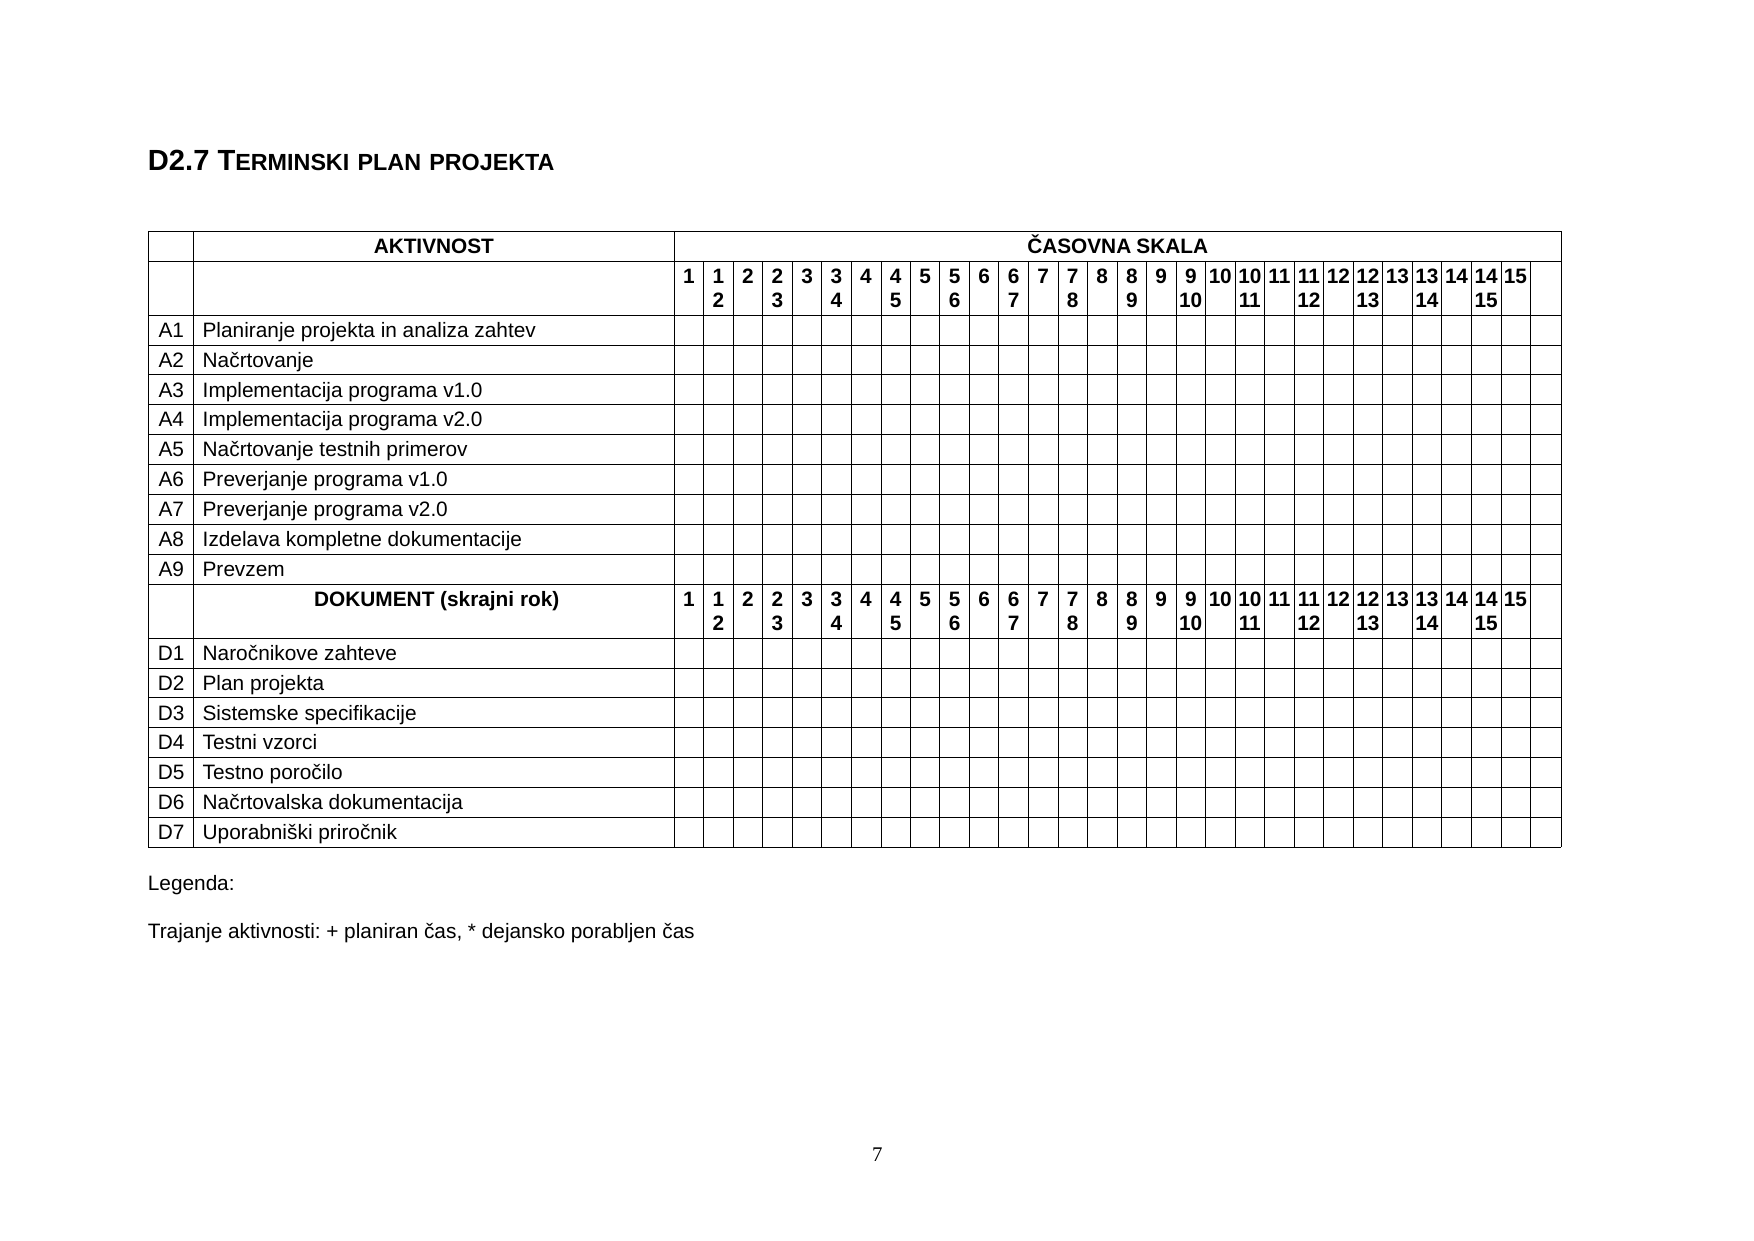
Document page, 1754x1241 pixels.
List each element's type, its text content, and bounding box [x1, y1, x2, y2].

table_cell [1354, 555, 1382, 584]
table_cell [734, 435, 762, 464]
table_cell A1 [149, 316, 193, 344]
table_cell [1118, 525, 1146, 554]
table_cell [1265, 758, 1294, 787]
table_cell [1354, 669, 1382, 697]
table_cell [1354, 316, 1382, 344]
table_cell 3 4 [822, 262, 851, 314]
table_cell [1177, 818, 1205, 847]
table_cell [970, 375, 998, 404]
table_cell Preverjanje programa v1.0 [194, 465, 674, 494]
table_cell [1531, 435, 1561, 464]
table_cell [1177, 728, 1205, 757]
table_cell [675, 669, 703, 697]
table_cell 3 [793, 585, 821, 637]
table_cell [852, 669, 881, 697]
table_cell [1059, 555, 1087, 584]
table_cell [1147, 788, 1176, 817]
table_cell [970, 728, 998, 757]
table_cell [1206, 316, 1235, 344]
table_cell [1088, 435, 1117, 464]
table_cell [763, 758, 792, 787]
table_cell 8 9 [1118, 262, 1146, 314]
table_cell [1265, 639, 1294, 667]
table_cell [1059, 465, 1087, 494]
table_cell [911, 346, 939, 374]
table_cell [1147, 669, 1176, 697]
table_cell [1206, 375, 1235, 404]
table_cell [1177, 698, 1205, 727]
table_cell [734, 728, 762, 757]
table_cell [1295, 346, 1323, 374]
table_cell [793, 788, 821, 817]
table_cell [911, 818, 939, 847]
table_cell [1472, 669, 1501, 697]
table_cell 1 [675, 262, 703, 314]
table_cell [940, 346, 969, 374]
table_cell [1236, 818, 1264, 847]
table_cell [1472, 758, 1501, 787]
table_cell [999, 405, 1028, 434]
table_cell [1413, 698, 1441, 727]
table_cell [1206, 346, 1235, 374]
table_cell [1265, 435, 1294, 464]
table_cell D3 [149, 698, 193, 727]
table_cell [882, 788, 910, 817]
table_cell [1029, 465, 1058, 494]
table_cell [882, 818, 910, 847]
table_cell [882, 465, 910, 494]
table_cell 13 14 [1413, 262, 1441, 314]
table_cell [1472, 525, 1501, 554]
table_cell [911, 495, 939, 524]
table_cell [1265, 788, 1294, 817]
table_cell [1206, 525, 1235, 554]
table_cell [1413, 639, 1441, 667]
table_cell [1118, 495, 1146, 524]
table_cell [1442, 639, 1471, 667]
table_cell A9 [149, 555, 193, 584]
table_cell 5 [911, 262, 939, 314]
table_cell [911, 758, 939, 787]
table_cell [999, 316, 1028, 344]
table_cell [1442, 758, 1471, 787]
table_cell [1177, 346, 1205, 374]
table_cell [675, 435, 703, 464]
table_cell Preverjanje programa v2.0 [194, 495, 674, 524]
table_cell [1442, 375, 1471, 404]
table_cell A6 [149, 465, 193, 494]
table_cell [1531, 262, 1561, 314]
table_cell [793, 639, 821, 667]
table_cell [940, 728, 969, 757]
table_cell [1029, 669, 1058, 697]
table_cell [1354, 728, 1382, 757]
table_cell [1531, 525, 1561, 554]
table_cell [1029, 525, 1058, 554]
table_cell [1324, 788, 1353, 817]
table_cell [1295, 698, 1323, 727]
table_cell [1383, 375, 1412, 404]
table_cell [1236, 698, 1264, 727]
table_cell [1147, 639, 1176, 667]
table_cell 13 [1383, 262, 1412, 314]
table_cell [1147, 346, 1176, 374]
table_cell [822, 698, 851, 727]
table_cell [999, 669, 1028, 697]
table_cell 1 [675, 585, 703, 637]
table_cell [852, 465, 881, 494]
table_cell [882, 346, 910, 374]
table_cell [999, 525, 1028, 554]
table_cell [1059, 525, 1087, 554]
table_cell 4 5 [882, 262, 910, 314]
table_cell [1502, 639, 1530, 667]
table_cell A8 [149, 525, 193, 554]
table_cell 2 [734, 262, 762, 314]
table_cell [999, 639, 1028, 667]
table_cell [1206, 669, 1235, 697]
table_cell [1472, 405, 1501, 434]
table_cell [1029, 818, 1058, 847]
table_cell [1029, 405, 1058, 434]
table_cell [1442, 465, 1471, 494]
table_cell [970, 405, 998, 434]
table_cell 7 8 [1059, 262, 1087, 314]
table_cell [1088, 375, 1117, 404]
table_cell A3 [149, 375, 193, 404]
table_cell [1118, 818, 1146, 847]
table_cell [1147, 698, 1176, 727]
table_cell [1502, 346, 1530, 374]
table_cell [882, 525, 910, 554]
table_cell [1472, 375, 1501, 404]
table_cell [1442, 405, 1471, 434]
table_cell [1413, 316, 1441, 344]
table_cell [1147, 555, 1176, 584]
table_cell [1265, 555, 1294, 584]
table_cell Načrtovanje [194, 346, 674, 374]
table_cell Izdelava kompletne dokumentacije [194, 525, 674, 554]
table_cell [1324, 555, 1353, 584]
table_cell [1206, 758, 1235, 787]
table_cell 14 15 [1472, 585, 1501, 637]
table_cell [793, 525, 821, 554]
table_cell [1059, 639, 1087, 667]
table_cell [1531, 698, 1561, 727]
table_cell [1236, 788, 1264, 817]
table_cell [822, 435, 851, 464]
table_cell [911, 525, 939, 554]
table_cell [852, 728, 881, 757]
table_cell [940, 639, 969, 667]
table_cell [1354, 525, 1382, 554]
table_cell [1472, 728, 1501, 757]
table_cell [1118, 555, 1146, 584]
table_cell [793, 669, 821, 697]
table_cell A5 [149, 435, 193, 464]
table_cell [882, 495, 910, 524]
table_cell [1295, 405, 1323, 434]
table_cell [852, 316, 881, 344]
table_cell [675, 495, 703, 524]
table_cell [1383, 555, 1412, 584]
table_cell [1088, 818, 1117, 847]
table_cell Prevzem [194, 555, 674, 584]
table_cell [1059, 495, 1087, 524]
table_cell 14 [1442, 262, 1471, 314]
table_cell [675, 465, 703, 494]
table_cell [763, 669, 792, 697]
table_cell [1088, 495, 1117, 524]
table_cell [734, 495, 762, 524]
table_cell [793, 346, 821, 374]
table_cell [1059, 818, 1087, 847]
table_cell [1206, 728, 1235, 757]
table_cell 14 [1442, 585, 1471, 637]
table_cell [822, 639, 851, 667]
table_cell 10 [1206, 585, 1235, 637]
table_cell [1324, 728, 1353, 757]
table_cell [999, 788, 1028, 817]
table_cell 7 8 [1059, 585, 1087, 637]
table_cell [1383, 698, 1412, 727]
table_cell 6 7 [999, 585, 1028, 637]
table_cell [1383, 316, 1412, 344]
table_cell [1147, 818, 1176, 847]
table_cell [882, 405, 910, 434]
table_cell [1442, 495, 1471, 524]
table_cell [1324, 669, 1353, 697]
table_cell [1324, 346, 1353, 374]
table_cell 9 10 [1177, 262, 1205, 314]
table_cell [1118, 788, 1146, 817]
table_cell 2 [734, 585, 762, 637]
table_cell [1177, 758, 1205, 787]
table_cell 7 [1029, 585, 1058, 637]
table_cell [940, 555, 969, 584]
table_cell [1442, 346, 1471, 374]
table_cell [999, 698, 1028, 727]
table_cell [1295, 669, 1323, 697]
table_cell 8 [1088, 262, 1117, 314]
table_cell [1354, 375, 1382, 404]
table_cell [911, 405, 939, 434]
table_cell [852, 375, 881, 404]
table_cell [1354, 405, 1382, 434]
table_cell 12 13 [1354, 585, 1382, 637]
table_cell [1324, 435, 1353, 464]
table_cell [1265, 346, 1294, 374]
table_cell [793, 495, 821, 524]
table_cell [1147, 316, 1176, 344]
table_cell [1442, 698, 1471, 727]
table_cell 2 3 [763, 262, 792, 314]
table_cell D5 [149, 758, 193, 787]
table_cell [704, 316, 733, 344]
table_cell [1236, 525, 1264, 554]
table_cell [1088, 405, 1117, 434]
table_cell [1383, 405, 1412, 434]
table_cell [1206, 495, 1235, 524]
table_cell 9 [1147, 262, 1176, 314]
table_cell Testno poročilo [194, 758, 674, 787]
table_cell Načrtovalska dokumentacija [194, 788, 674, 817]
table_cell Sistemske specifikacije [194, 698, 674, 727]
table_cell [1147, 465, 1176, 494]
table_cell [1502, 669, 1530, 697]
table_cell [1118, 405, 1146, 434]
table_cell [1236, 375, 1264, 404]
table_cell [704, 698, 733, 727]
table_cell [852, 698, 881, 727]
table_cell [1354, 788, 1382, 817]
table_cell [1413, 346, 1441, 374]
table_cell Planiranje projekta in analiza zahtev [194, 316, 674, 344]
table_cell [911, 435, 939, 464]
table_cell [1413, 555, 1441, 584]
table_cell Implementacija programa v1.0 [194, 375, 674, 404]
table_cell [1088, 788, 1117, 817]
table_cell [911, 728, 939, 757]
table_cell 13 [1383, 585, 1412, 637]
table_cell [1383, 818, 1412, 847]
table_cell [1413, 405, 1441, 434]
table_cell [970, 639, 998, 667]
table_cell [1029, 639, 1058, 667]
table_cell [734, 465, 762, 494]
table_cell [1206, 435, 1235, 464]
table_cell [763, 525, 792, 554]
table_cell [882, 639, 910, 667]
table_cell [1236, 405, 1264, 434]
table_cell [1265, 495, 1294, 524]
table_cell [1059, 698, 1087, 727]
table_cell [1029, 555, 1058, 584]
table_cell [852, 788, 881, 817]
table_cell [822, 346, 851, 374]
table_cell [704, 818, 733, 847]
table_cell [911, 465, 939, 494]
table_cell [675, 405, 703, 434]
table_cell [149, 585, 193, 637]
table_cell D7 [149, 818, 193, 847]
table_cell Plan projekta [194, 669, 674, 697]
table_cell [1502, 495, 1530, 524]
table_cell [940, 525, 969, 554]
table_cell [1029, 316, 1058, 344]
table_cell [704, 639, 733, 667]
table_cell [675, 728, 703, 757]
table_cell 9 10 [1177, 585, 1205, 637]
table_cell [852, 758, 881, 787]
table_cell A7 [149, 495, 193, 524]
table_cell [793, 435, 821, 464]
table_cell [1088, 525, 1117, 554]
table_cell [1531, 669, 1561, 697]
table_cell [1383, 728, 1412, 757]
table_cell [1413, 788, 1441, 817]
table_cell [1088, 639, 1117, 667]
table_cell [793, 818, 821, 847]
table_cell [1502, 316, 1530, 344]
table_cell [1383, 525, 1412, 554]
table_cell [1265, 698, 1294, 727]
table_cell [852, 495, 881, 524]
table_cell [999, 555, 1028, 584]
table_cell [704, 728, 733, 757]
table_cell [970, 435, 998, 464]
table_cell [999, 495, 1028, 524]
table_cell [1265, 465, 1294, 494]
table_cell [1177, 465, 1205, 494]
table_cell [1354, 758, 1382, 787]
table_cell [1147, 728, 1176, 757]
table_cell [1236, 435, 1264, 464]
table_cell [1383, 669, 1412, 697]
table_cell [1531, 405, 1561, 434]
table_cell [970, 788, 998, 817]
table_cell [1324, 316, 1353, 344]
table_cell [1059, 405, 1087, 434]
table_cell [1354, 465, 1382, 494]
table_cell [1029, 728, 1058, 757]
table_cell 5 6 [940, 585, 969, 637]
table_cell [882, 375, 910, 404]
table_cell [1236, 669, 1264, 697]
table_cell [1206, 405, 1235, 434]
table_cell Implementacija programa v2.0 [194, 405, 674, 434]
table_cell [1531, 728, 1561, 757]
table_cell [1118, 346, 1146, 374]
table_cell 2 3 [763, 585, 792, 637]
table_cell [1413, 375, 1441, 404]
table_cell [1147, 405, 1176, 434]
table_header AKTIVNOST [194, 232, 674, 261]
table_header ČASOVNA SKALA [675, 232, 1561, 261]
table_cell [1147, 495, 1176, 524]
table_cell [999, 818, 1028, 847]
table_cell [1531, 585, 1561, 637]
table_cell [734, 316, 762, 344]
table_header [149, 232, 193, 261]
table_cell [940, 375, 969, 404]
table_cell [734, 669, 762, 697]
table_cell [1472, 698, 1501, 727]
table_cell [675, 698, 703, 727]
table_cell [1295, 728, 1323, 757]
table_cell [1118, 316, 1146, 344]
table_cell 10 [1206, 262, 1235, 314]
table_cell [763, 405, 792, 434]
table_cell [675, 316, 703, 344]
table_cell [1088, 758, 1117, 787]
table_cell [1177, 375, 1205, 404]
table_cell [1236, 639, 1264, 667]
table_cell [763, 495, 792, 524]
table_cell [675, 818, 703, 847]
table_cell [999, 728, 1028, 757]
table_cell [940, 405, 969, 434]
table_cell [822, 788, 851, 817]
table_cell [704, 375, 733, 404]
table_cell [911, 669, 939, 697]
table_cell [1324, 525, 1353, 554]
table_cell [1177, 495, 1205, 524]
table_cell [675, 375, 703, 404]
table_cell [852, 525, 881, 554]
table_cell [999, 346, 1028, 374]
table_cell Načrtovanje testnih primerov [194, 435, 674, 464]
table_cell [911, 375, 939, 404]
table_cell [763, 698, 792, 727]
table_cell [1236, 346, 1264, 374]
table_cell 15 [1502, 585, 1530, 637]
table_cell [1531, 758, 1561, 787]
table_cell [1147, 435, 1176, 464]
table_cell [1502, 818, 1530, 847]
table_cell [704, 435, 733, 464]
table_cell [734, 698, 762, 727]
table_cell [1295, 375, 1323, 404]
table_cell [911, 639, 939, 667]
table_cell [852, 346, 881, 374]
table_cell [1324, 495, 1353, 524]
table_cell Naročnikove zahteve [194, 639, 674, 667]
table_cell [882, 698, 910, 727]
table_cell [675, 346, 703, 374]
table_cell [1531, 375, 1561, 404]
table_cell [1236, 465, 1264, 494]
table_cell [1265, 405, 1294, 434]
table_cell [793, 316, 821, 344]
table_cell [1059, 669, 1087, 697]
table_cell [940, 495, 969, 524]
table_cell [1177, 525, 1205, 554]
table_cell [822, 375, 851, 404]
table_cell [1354, 346, 1382, 374]
table_cell [734, 788, 762, 817]
table_cell [1502, 435, 1530, 464]
table_cell [1206, 788, 1235, 817]
table_cell [1029, 346, 1058, 374]
table_cell [1383, 758, 1412, 787]
table_cell [1236, 728, 1264, 757]
table_cell [1206, 698, 1235, 727]
table_cell [911, 316, 939, 344]
table_cell [1029, 698, 1058, 727]
table_cell A4 [149, 405, 193, 434]
table_cell [999, 375, 1028, 404]
table_cell [822, 405, 851, 434]
table_cell [1118, 465, 1146, 494]
table_cell [1354, 495, 1382, 524]
table_cell 5 [911, 585, 939, 637]
table_cell [1413, 495, 1441, 524]
table_cell [675, 525, 703, 554]
table_cell [1265, 525, 1294, 554]
table_cell [1177, 788, 1205, 817]
table_cell [704, 495, 733, 524]
table_cell D6 [149, 788, 193, 817]
table_cell [675, 788, 703, 817]
table_cell [1324, 465, 1353, 494]
table_cell [793, 465, 821, 494]
table_cell 4 [852, 262, 881, 314]
table_cell [1413, 525, 1441, 554]
table_cell [1118, 669, 1146, 697]
table_cell [940, 465, 969, 494]
table_cell [1354, 818, 1382, 847]
table_cell [763, 346, 792, 374]
table_cell 4 5 [882, 585, 910, 637]
table_cell [1059, 435, 1087, 464]
table_cell [1413, 465, 1441, 494]
table_cell 14 15 [1472, 262, 1501, 314]
table_cell D4 [149, 728, 193, 757]
table_cell 3 [793, 262, 821, 314]
table_cell Uporabniški priročnik [194, 818, 674, 847]
table_cell [734, 346, 762, 374]
table_cell [734, 525, 762, 554]
table_cell 5 6 [940, 262, 969, 314]
table_cell [911, 555, 939, 584]
table_cell [1324, 405, 1353, 434]
table_cell [734, 758, 762, 787]
table_cell [1088, 669, 1117, 697]
table_cell [1502, 698, 1530, 727]
table_cell [1324, 375, 1353, 404]
table_cell [1265, 818, 1294, 847]
table_cell 12 [1324, 585, 1353, 637]
table_cell [882, 316, 910, 344]
table_cell [1029, 435, 1058, 464]
table_cell [793, 375, 821, 404]
table_cell [882, 758, 910, 787]
table_cell [1472, 818, 1501, 847]
table_cell [1383, 465, 1412, 494]
table_cell [1118, 698, 1146, 727]
table_cell [1502, 728, 1530, 757]
table_cell [734, 639, 762, 667]
table_cell [704, 788, 733, 817]
table_cell [882, 669, 910, 697]
table_cell [1472, 316, 1501, 344]
table_cell [1295, 555, 1323, 584]
table_cell [734, 405, 762, 434]
table_cell [1236, 316, 1264, 344]
table_cell [940, 435, 969, 464]
table_cell [970, 669, 998, 697]
table_cell [763, 465, 792, 494]
table_cell [1177, 316, 1205, 344]
table_cell [1531, 465, 1561, 494]
table_cell [675, 555, 703, 584]
table_cell [1502, 405, 1530, 434]
table_cell [822, 728, 851, 757]
table_cell 6 [970, 262, 998, 314]
table_cell [1502, 375, 1530, 404]
table_cell [1147, 375, 1176, 404]
table_cell [1383, 639, 1412, 667]
table_cell [1354, 435, 1382, 464]
table_cell [1059, 375, 1087, 404]
table_cell [970, 698, 998, 727]
table_cell [1118, 758, 1146, 787]
table_cell [149, 262, 193, 314]
table_cell 9 [1147, 585, 1176, 637]
table_cell [1531, 555, 1561, 584]
table_cell [675, 758, 703, 787]
table_cell [970, 758, 998, 787]
table_cell [793, 758, 821, 787]
table_cell [1502, 465, 1530, 494]
table_cell [1236, 495, 1264, 524]
table_cell [1206, 465, 1235, 494]
table_cell [822, 555, 851, 584]
table_cell [940, 758, 969, 787]
table_cell [822, 669, 851, 697]
table_cell [1088, 316, 1117, 344]
table_cell [1442, 818, 1471, 847]
table_cell [1413, 758, 1441, 787]
table_cell [1383, 346, 1412, 374]
table_cell [1059, 758, 1087, 787]
table_cell [1059, 728, 1087, 757]
table_cell [1472, 555, 1501, 584]
table_cell [763, 435, 792, 464]
table_cell [704, 525, 733, 554]
table_cell [882, 728, 910, 757]
text Trajanje aktivnosti: + planiran čas, * dejansko porabljen čas [148, 919, 1606, 943]
table_cell [1472, 639, 1501, 667]
table_cell [999, 758, 1028, 787]
table_cell [763, 316, 792, 344]
table_cell [1295, 465, 1323, 494]
table_cell [1531, 346, 1561, 374]
table_cell 8 9 [1118, 585, 1146, 637]
table_cell [1324, 758, 1353, 787]
table_cell [940, 698, 969, 727]
table_cell [1236, 555, 1264, 584]
table_cell [1472, 788, 1501, 817]
table_cell [1029, 758, 1058, 787]
table_cell [822, 818, 851, 847]
table_cell [1118, 728, 1146, 757]
table_cell [1265, 375, 1294, 404]
table_cell [1059, 346, 1087, 374]
table_cell [1324, 639, 1353, 667]
table_cell [1442, 435, 1471, 464]
table_cell [763, 375, 792, 404]
table_cell [822, 316, 851, 344]
table_cell [940, 316, 969, 344]
table_cell DOKUMENT (skrajni rok) [194, 585, 674, 637]
table_cell [793, 555, 821, 584]
table_cell [1472, 435, 1501, 464]
table_cell [1531, 818, 1561, 847]
table_cell [852, 818, 881, 847]
table_cell [1177, 435, 1205, 464]
table_cell [1206, 639, 1235, 667]
table_cell [1472, 495, 1501, 524]
table_cell [999, 465, 1028, 494]
table_cell [1413, 818, 1441, 847]
table_cell [1088, 465, 1117, 494]
table_cell 7 [1029, 262, 1058, 314]
table_cell 1 2 [704, 262, 733, 314]
table_cell 3 4 [822, 585, 851, 637]
table_cell [763, 639, 792, 667]
table_cell [1059, 788, 1087, 817]
table_cell [704, 669, 733, 697]
table_cell [1442, 669, 1471, 697]
table_cell [1413, 669, 1441, 697]
table_cell [852, 555, 881, 584]
table_cell [734, 555, 762, 584]
table_cell [704, 555, 733, 584]
table_cell 4 [852, 585, 881, 637]
table_cell 11 12 [1295, 262, 1323, 314]
table_cell [1088, 728, 1117, 757]
table_cell [970, 495, 998, 524]
table_cell [763, 818, 792, 847]
table_cell D2 [149, 669, 193, 697]
subtitle Terminski plan projekta [148, 143, 1606, 177]
table_cell [1118, 375, 1146, 404]
table_cell [763, 555, 792, 584]
table_cell 6 7 [999, 262, 1028, 314]
table_cell [1206, 818, 1235, 847]
table_cell [1295, 818, 1323, 847]
table_cell [704, 346, 733, 374]
table_cell [1413, 435, 1441, 464]
table_cell [970, 525, 998, 554]
table_cell [1265, 316, 1294, 344]
table_cell [1295, 435, 1323, 464]
table_cell [970, 555, 998, 584]
table_cell 11 [1265, 585, 1294, 637]
table_cell [1236, 758, 1264, 787]
table_cell [882, 555, 910, 584]
table_cell 10 11 [1236, 585, 1264, 637]
table_cell [675, 639, 703, 667]
table_cell [999, 435, 1028, 464]
table_cell [1295, 525, 1323, 554]
table_cell [1265, 669, 1294, 697]
table_cell [763, 788, 792, 817]
table_cell [1265, 728, 1294, 757]
table_cell [1147, 525, 1176, 554]
table_cell [1472, 346, 1501, 374]
table_cell [1029, 788, 1058, 817]
table_cell 1 2 [704, 585, 733, 637]
table_cell [1295, 788, 1323, 817]
table_cell [852, 405, 881, 434]
table_cell [793, 728, 821, 757]
table_cell [822, 495, 851, 524]
table_cell [1442, 788, 1471, 817]
table_cell [1177, 405, 1205, 434]
table_cell [1324, 818, 1353, 847]
table_cell [1502, 758, 1530, 787]
table_cell 6 [970, 585, 998, 637]
table_cell [822, 465, 851, 494]
table_cell [1147, 758, 1176, 787]
table_cell [1295, 316, 1323, 344]
table_cell [1383, 495, 1412, 524]
table_cell [1502, 555, 1530, 584]
table_cell [940, 669, 969, 697]
table_cell [1324, 698, 1353, 727]
table_cell [1177, 639, 1205, 667]
table_cell [1413, 728, 1441, 757]
table_cell [1472, 465, 1501, 494]
table_cell [1442, 555, 1471, 584]
table_cell [1442, 316, 1471, 344]
table_cell [1059, 316, 1087, 344]
table_cell 12 13 [1354, 262, 1382, 314]
table_cell [793, 405, 821, 434]
table_cell [704, 405, 733, 434]
table_cell [704, 758, 733, 787]
table_cell [970, 818, 998, 847]
table_cell [734, 818, 762, 847]
table_cell [1177, 669, 1205, 697]
table_cell [763, 728, 792, 757]
table_cell [1531, 788, 1561, 817]
table_cell [970, 346, 998, 374]
table_cell [1118, 435, 1146, 464]
table_cell [1502, 525, 1530, 554]
table_cell [940, 788, 969, 817]
table_cell [822, 758, 851, 787]
table_cell [1206, 555, 1235, 584]
table_cell [911, 698, 939, 727]
table_cell [882, 435, 910, 464]
text Legenda: [148, 871, 1606, 895]
table_cell [1354, 639, 1382, 667]
table_cell [1354, 698, 1382, 727]
table_cell [970, 316, 998, 344]
table_cell [1383, 788, 1412, 817]
table_cell 12 [1324, 262, 1353, 314]
table_cell [911, 788, 939, 817]
table_cell [1118, 639, 1146, 667]
table_cell [1531, 495, 1561, 524]
table_cell [1088, 346, 1117, 374]
table_cell [1295, 758, 1323, 787]
table_cell [734, 375, 762, 404]
table_cell [1383, 435, 1412, 464]
table_cell [1295, 495, 1323, 524]
table_cell Testni vzorci [194, 728, 674, 757]
table_cell [970, 465, 998, 494]
table_cell [1295, 639, 1323, 667]
table_cell [852, 639, 881, 667]
table_cell 8 [1088, 585, 1117, 637]
table_cell [1502, 788, 1530, 817]
table_cell [1029, 375, 1058, 404]
table_cell [822, 525, 851, 554]
table_cell [1029, 495, 1058, 524]
table_cell [1177, 555, 1205, 584]
table_cell [1531, 639, 1561, 667]
table_cell [1088, 555, 1117, 584]
table_cell D1 [149, 639, 193, 667]
table_cell [1442, 525, 1471, 554]
table_cell [852, 435, 881, 464]
table_cell [1531, 316, 1561, 344]
table_cell 11 [1265, 262, 1294, 314]
table_cell 13 14 [1413, 585, 1441, 637]
table_cell [793, 698, 821, 727]
table_cell 10 11 [1236, 262, 1264, 314]
table_cell 11 12 [1295, 585, 1323, 637]
table_cell 15 [1502, 262, 1530, 314]
table_cell [1442, 728, 1471, 757]
table_cell [704, 465, 733, 494]
table_cell A2 [149, 346, 193, 374]
table_cell [940, 818, 969, 847]
table_cell [1088, 698, 1117, 727]
table_cell [194, 262, 674, 314]
